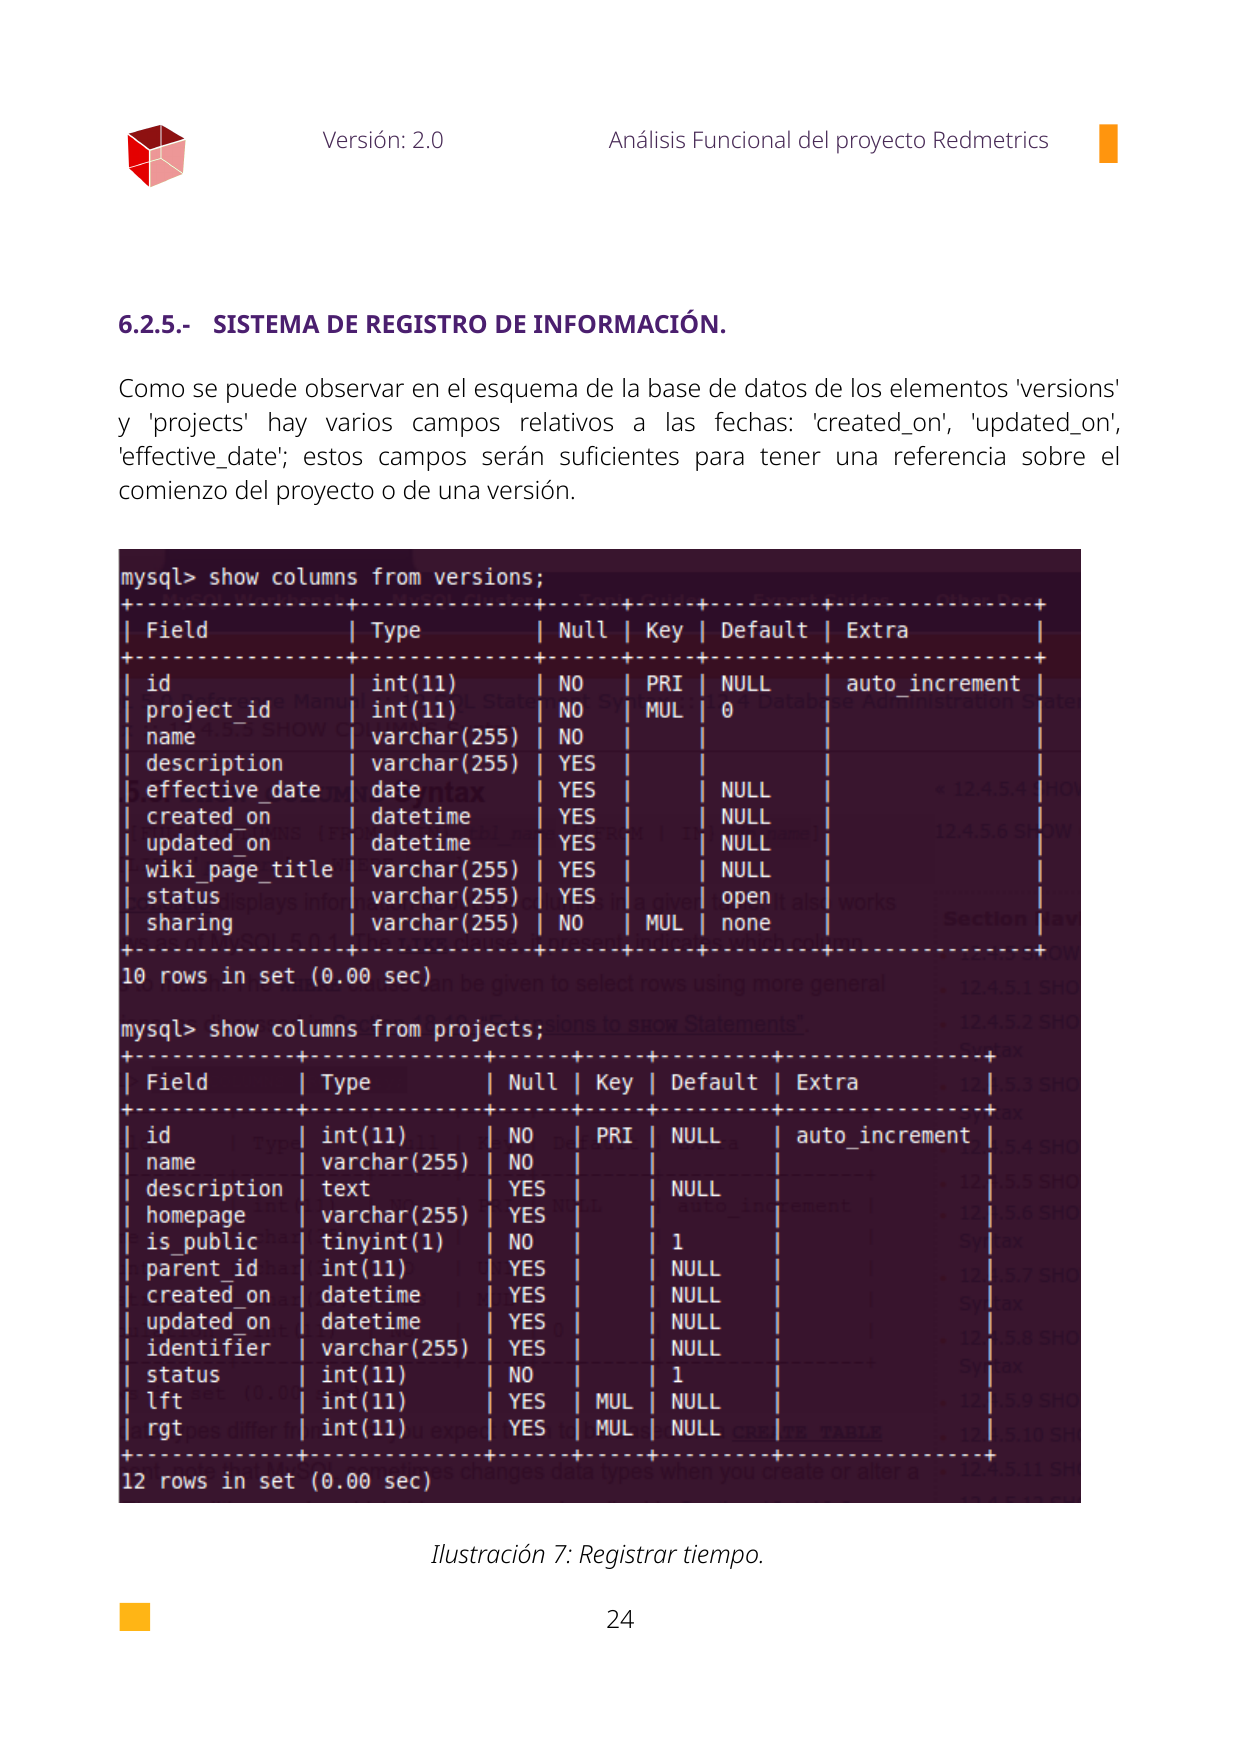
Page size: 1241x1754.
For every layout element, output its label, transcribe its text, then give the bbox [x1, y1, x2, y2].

text Como se puede observar en el esquema de la base de datos de los elementos 'versions' y 'projects' hay varios campos relativos a las fechas: 'created_on', 'updated_on', 'effective_date'; estos campos serán suficientes para tener una referencia sobre el comienzo del proyecto o de una versión. [118, 371, 1122, 507]
picture [118, 549, 1081, 1503]
text Ilustración 7: Registrar tiempo. [118, 1503, 1081, 1571]
subtitle Sistema de Registro de Información. [118, 307, 1122, 341]
picture [123, 123, 189, 189]
